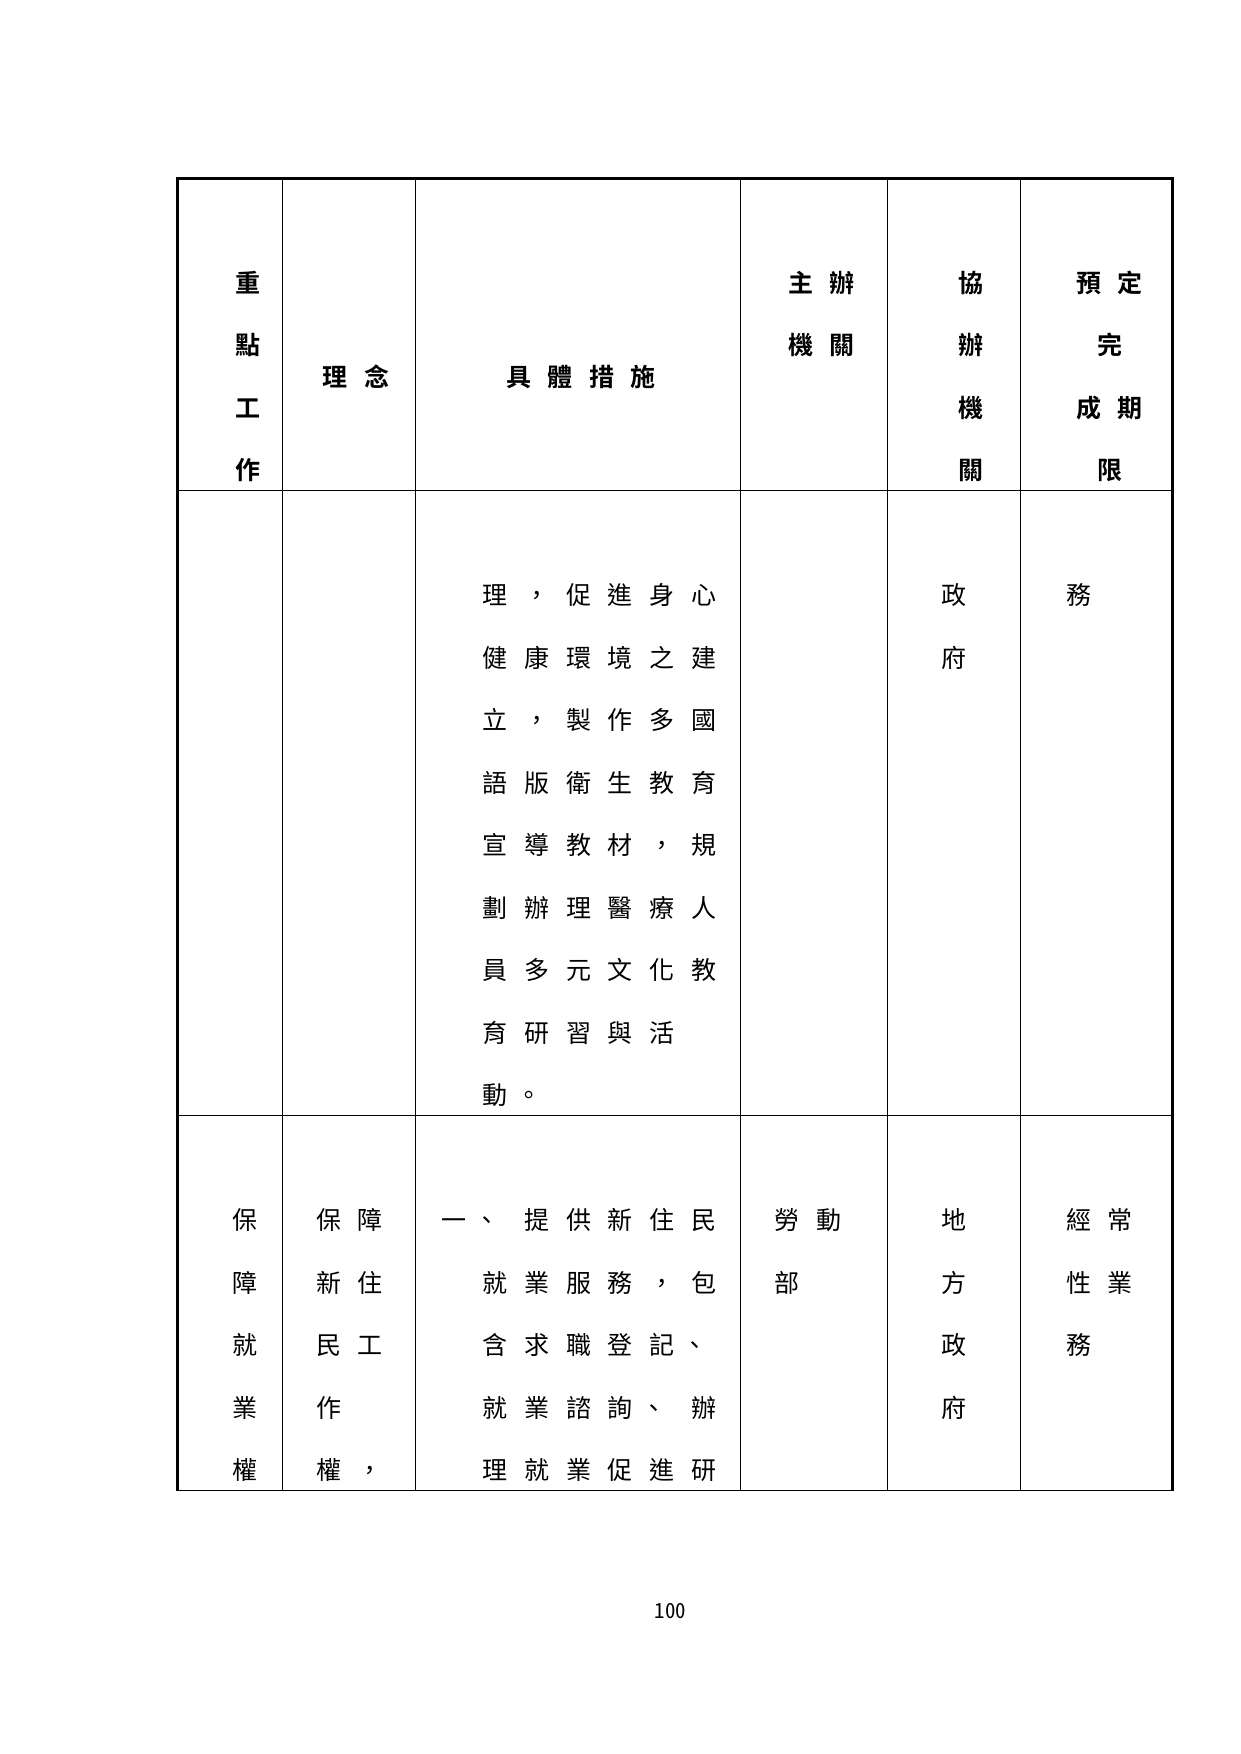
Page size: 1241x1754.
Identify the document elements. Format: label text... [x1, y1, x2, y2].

table_cell [283, 491, 415, 1115]
table_header 協辦 機關 [888, 180, 1020, 490]
table_cell [179, 491, 282, 1115]
table_cell 政府 [888, 491, 1020, 1115]
table_header 具體措施 [416, 180, 740, 490]
table_header 重點 工作 [179, 180, 282, 490]
table_cell 勞動部 [741, 1116, 887, 1490]
table_header 理念 [283, 180, 415, 490]
table_cell [741, 491, 887, 1115]
table_cell 務 [1021, 491, 1171, 1115]
table_cell 保障就業權 [179, 1116, 282, 1490]
table_cell 理，促進身心健康環境之建立，製作多國語版衛生教育宣導教材，規劃辦理醫療人員多元文化教育研習與活動。 [416, 491, 740, 1115]
table_cell 地方政府 [888, 1116, 1020, 1490]
table_header 預定完 成期限 [1021, 180, 1171, 490]
table_cell 保障新住民工作權， [283, 1116, 415, 1490]
table_cell 經常性業務 [1021, 1116, 1171, 1490]
table_cell 一、提供新住民就業服務，包含求職登記、就業諮詢、辦理就業促進研 [416, 1116, 740, 1490]
table_header 主辦 機關 [741, 180, 887, 490]
